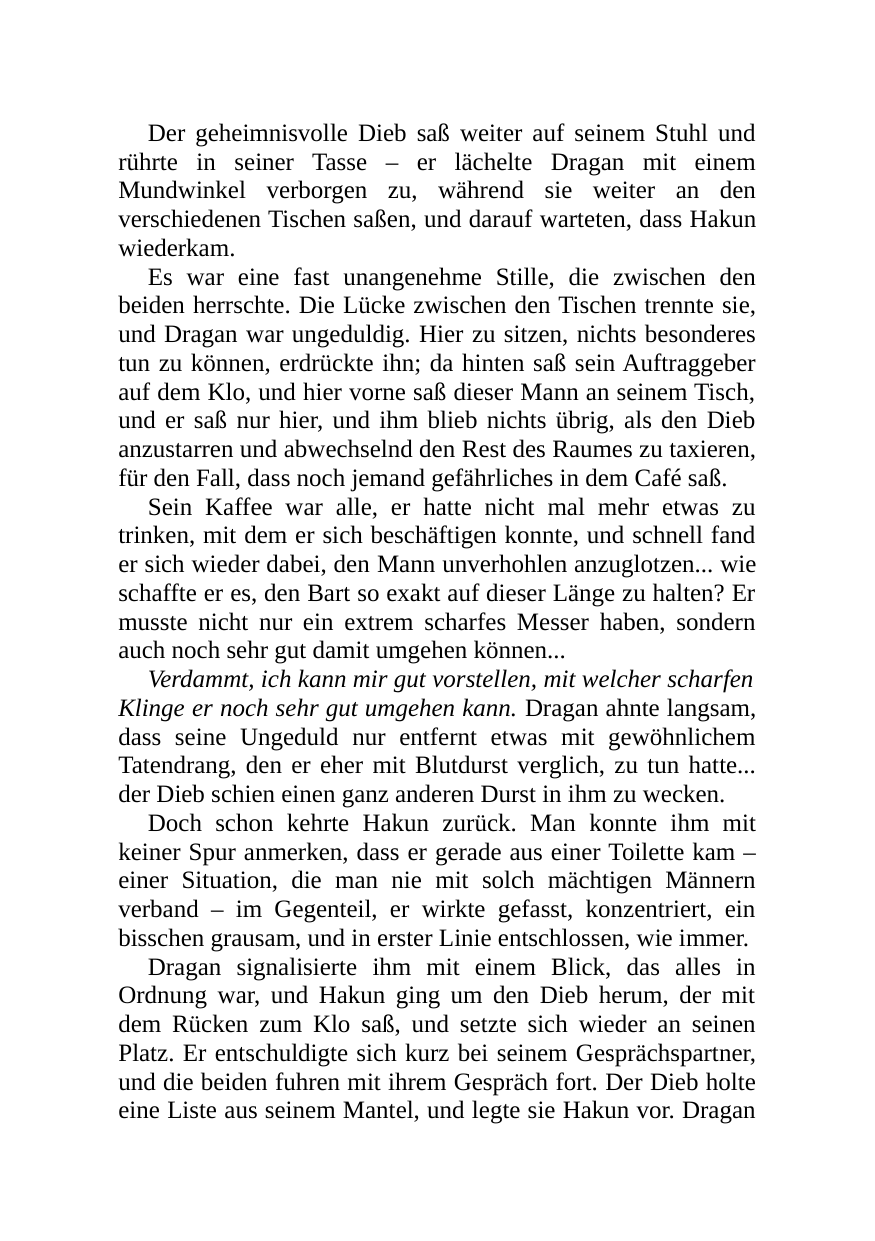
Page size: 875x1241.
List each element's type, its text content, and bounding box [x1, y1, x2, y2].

text Verdammt, ich kann mir gut vorstellen, mit welcher scharfen Klinge er noch sehr gut umgehen kann. Dragan ahnte langsam, dass seine Ungeduld nur entfernt etwas mit gewöhnlichem Tatendrang, den er eher mit Blutdurst verglich, zu tun hatte... der Dieb schien einen ganz anderen Durst in ihm zu wecken. [118, 664, 756, 808]
text Doch schon kehrte Hakun zurück. Man konnte ihm mit keiner Spur anmerken, dass er gerade aus einer Toilette kam – einer Situation, die man nie mit solch mächtigen Männern verband – im Gegenteil, er wirkte gefasst, konzentriert, ein bisschen grausam, und in erster Linie entschlossen, wie immer. [118, 808, 756, 952]
text Sein Kaffee war alle, er hatte nicht mal mehr etwas zu trinken, mit dem er sich beschäftigen konnte, und schnell fand er sich wieder dabei, den Mann unverhohlen anzuglotzen... wie schaffte er es, den Bart so exakt auf dieser Länge zu halten? Er musste nicht nur ein extrem scharfes Messer haben, sondern auch noch sehr gut damit umgehen können... [118, 492, 756, 664]
text Dragan signalisierte ihm mit einem Blick, das alles in Ordnung war, und Hakun ging um den Dieb herum, der mit dem Rücken zum Klo saß, und setzte sich wieder an seinen Platz. Er entschuldigte sich kurz bei seinem Gesprächspartner, und die beiden fuhren mit ihrem Gespräch fort. Der Dieb holte eine Liste aus seinem Mantel, und legte sie Hakun vor. Dragan [118, 952, 756, 1124]
text Der geheimnisvolle Dieb saß weiter auf seinem Stuhl und rührte in seiner Tasse – er lächelte Dragan mit einem Mundwinkel verborgen zu, während sie weiter an den verschiedenen Tischen saßen, und darauf warteten, dass Hakun wiederkam. [118, 118, 756, 262]
text Es war eine fast unangenehme Stille, die zwischen den beiden herrschte. Die Lücke zwischen den Tischen trennte sie, und Dragan war ungeduldig. Hier zu sitzen, nichts besonderes tun zu können, erdrückte ihn; da hinten saß sein Auftraggeber auf dem Klo, und hier vorne saß dieser Mann an seinem Tisch, und er saß nur hier, und ihm blieb nichts übrig, als den Dieb anzustarren und abwechselnd den Rest des Raumes zu taxieren, für den Fall, dass noch jemand gefährliches in dem Café saß. [118, 262, 756, 492]
